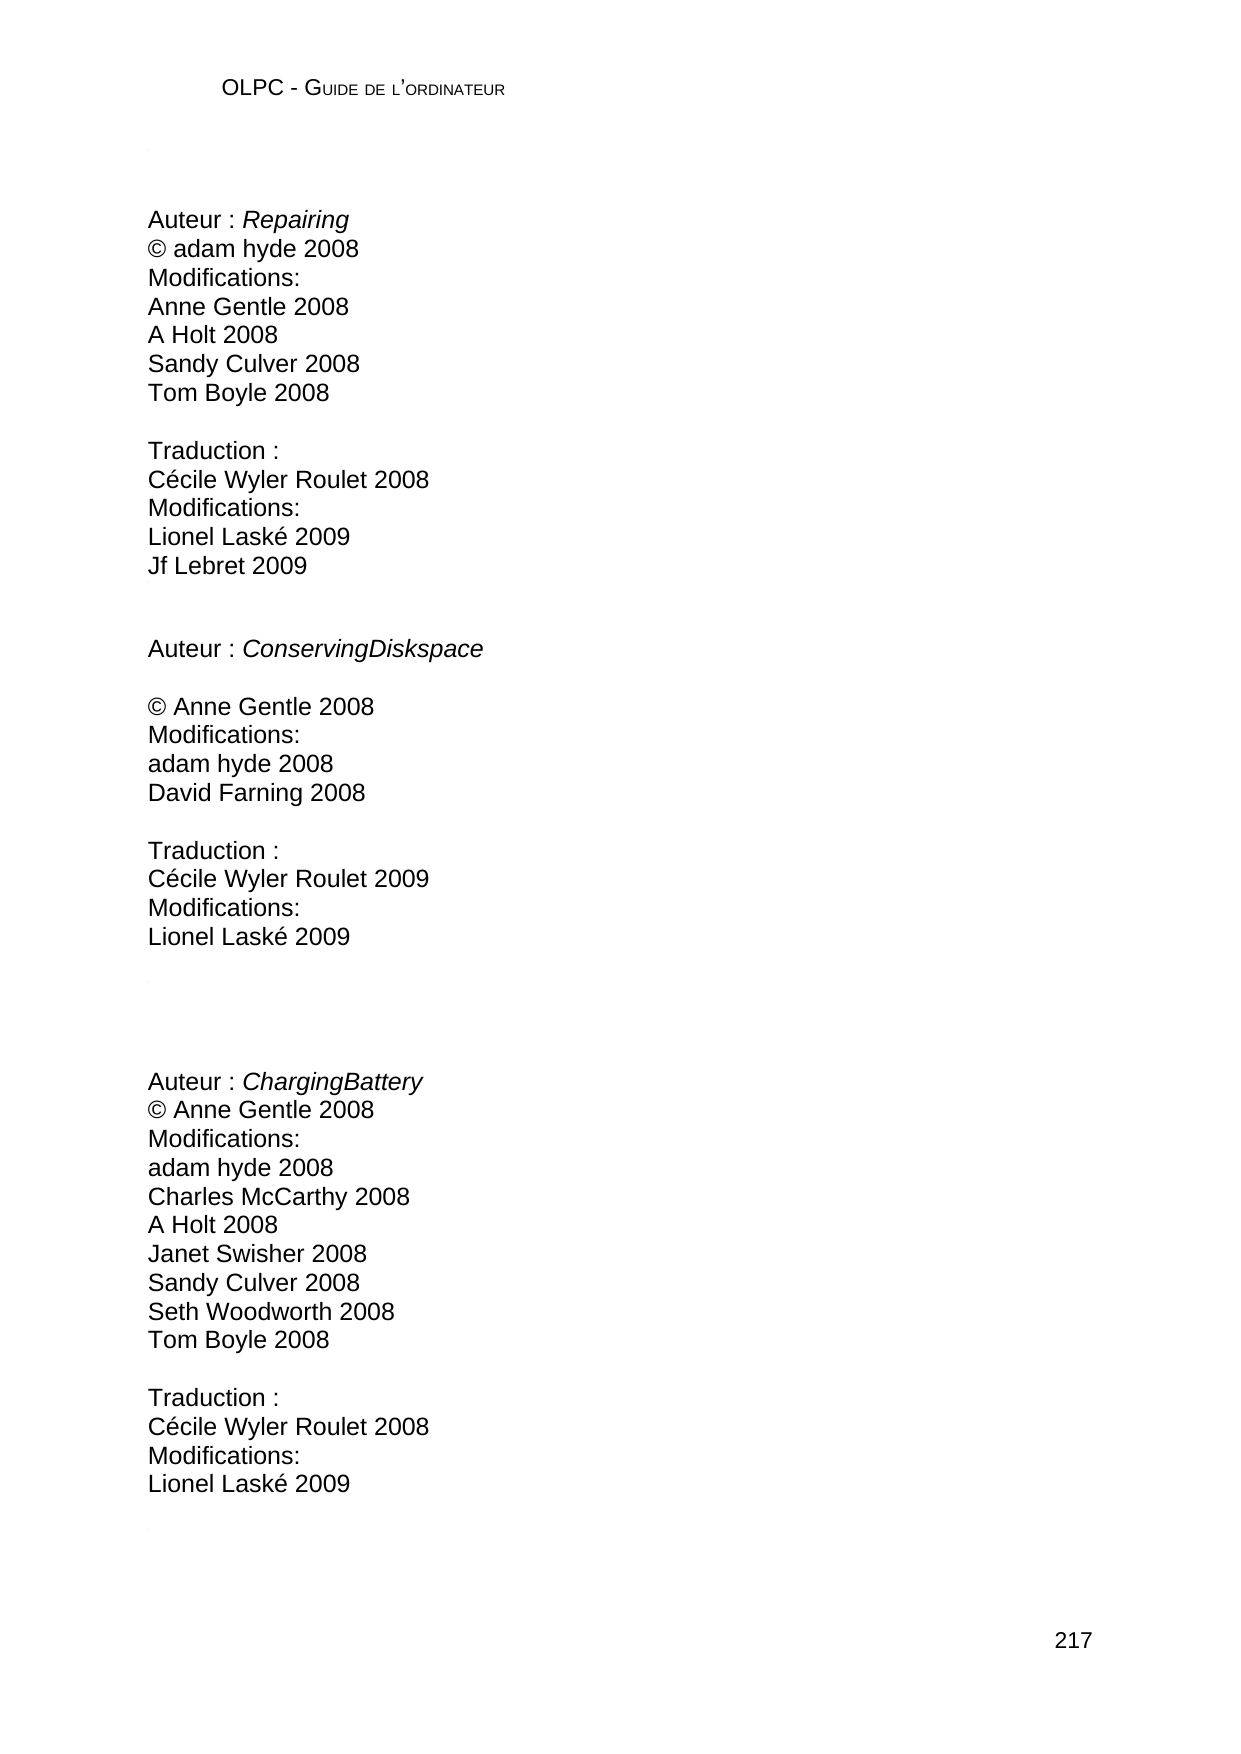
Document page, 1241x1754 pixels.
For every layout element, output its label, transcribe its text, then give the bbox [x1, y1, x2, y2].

text Traduction : Cécile Wyler Roulet 2009 Modifications: Lionel Laské 2009 [148, 836, 1092, 951]
text Jf Lebret 2009 [148, 551, 1092, 580]
text Auteur : ConservingDiskspace [148, 633, 1092, 662]
text Auteur : ChargingBattery © Anne Gentle 2008 Modifications: adam hyde 2008 Charles McCarthy 2008 A Holt 2008 Janet Swisher 2008 Sandy Culver 2008 Seth Woodworth 2008 Tom Boyle 2008 [148, 1038, 1092, 1354]
text Auteur : Repairing © adam hyde 2008 Modifications: Anne Gentle 2008 A Holt 2008 Sandy Culver 2008 Tom Boyle 2008 [148, 206, 1092, 407]
text Lionel Laské 2009 [148, 522, 1092, 551]
text © Anne Gentle 2008 Modifications: adam hyde 2008 David Farning 2008 [148, 691, 1092, 806]
text Traduction : Cécile Wyler Roulet 2008 Modifications: [148, 436, 1092, 522]
text Traduction : Cécile Wyler Roulet 2008 Modifications: Lionel Laské 2009 [148, 1383, 1092, 1498]
